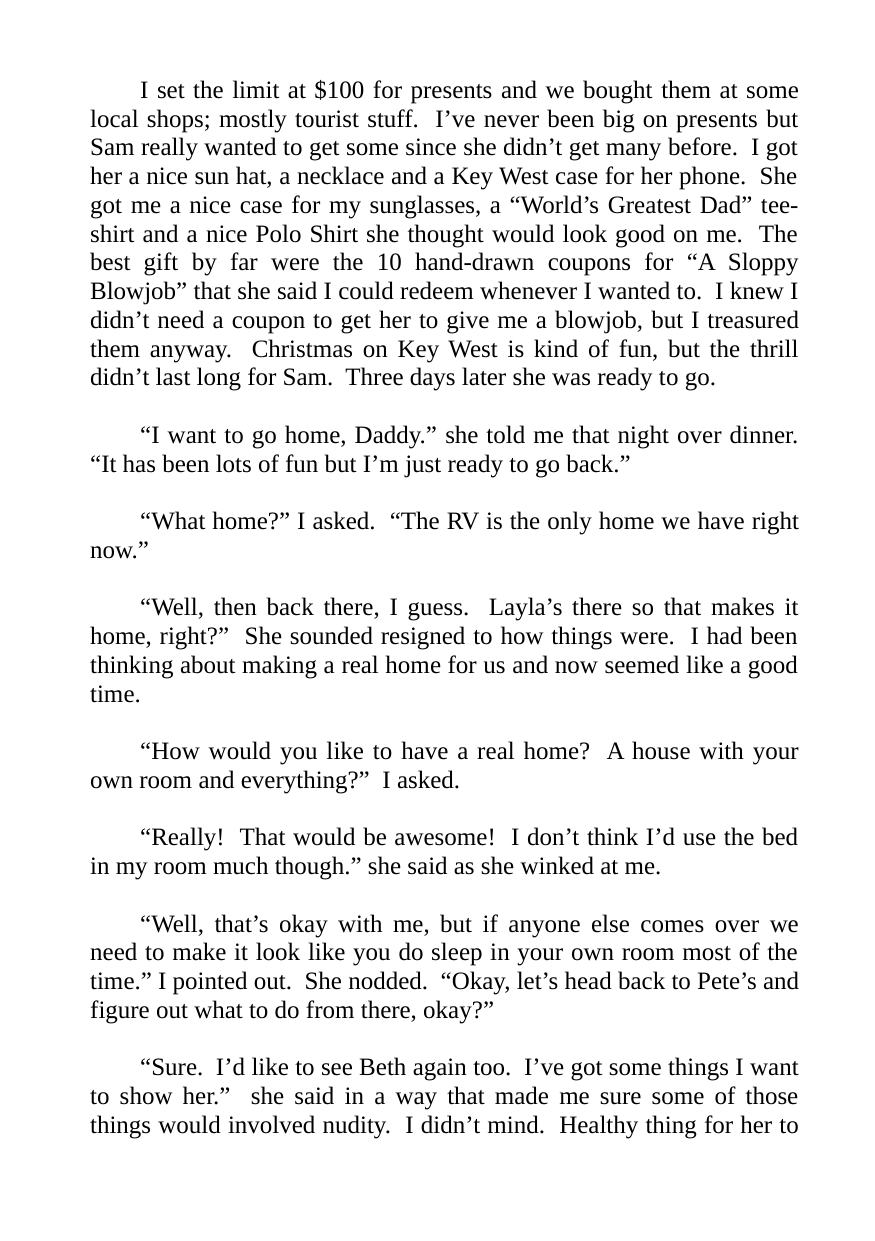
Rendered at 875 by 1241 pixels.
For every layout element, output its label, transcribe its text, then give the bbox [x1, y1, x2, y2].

text “Well, that’s okay with me, but if anyone else comes over we need to make it look like you do sleep in your own room most of the time.” I pointed out. She nodded. “Okay, let’s head back to Pete’s and figure out what to do from there, okay?” [90, 909, 799, 1024]
text “How would you like to have a real home? A house with your own room and everything?” I asked. [90, 736, 799, 794]
text “I want to go home, Daddy.” she told me that night over dinner. “It has been lots of fun but I’m just ready to go back.” [90, 420, 799, 477]
text “Really! That would be awesome! I don’t think I’d use the bed in my room much though.” she said as she winked at me. [90, 822, 799, 880]
text “What home?” I asked. “The RV is the only home we have right now.” [90, 506, 799, 564]
text “Well, then back there, I guess. Layla’s there so that makes it home, right?” She sounded resigned to how things were. I had been thinking about making a real home for us and now seemed like a good time. [90, 592, 799, 707]
text I set the limit at $100 for presents and we bought them at some local shops; mostly tourist stuff. I’ve never been big on presents but Sam really wanted to get some since she didn’t get many before. I got her a nice sun hat, a necklace and a Key West case for her phone. She got me a nice case for my sunglasses, a “World’s Greatest Dad” tee-shirt and a nice Polo Shirt she thought would look good on me. The best gift by far were the 10 hand-drawn coupons for “A Sloppy Blowjob” that she said I could redeem whenever I wanted to. I knew I didn’t need a coupon to get her to give me a blowjob, but I treasured them anyway. Christmas on Key West is kind of fun, but the thrill didn’t last long for Sam. Three days later she was ready to go. [90, 75, 799, 391]
text “Sure. I’d like to see Beth again too. I’ve got some things I want to show her.” she said in a way that made me sure some of those things would involved nudity. I didn’t mind. Healthy thing for her to [90, 1052, 799, 1139]
